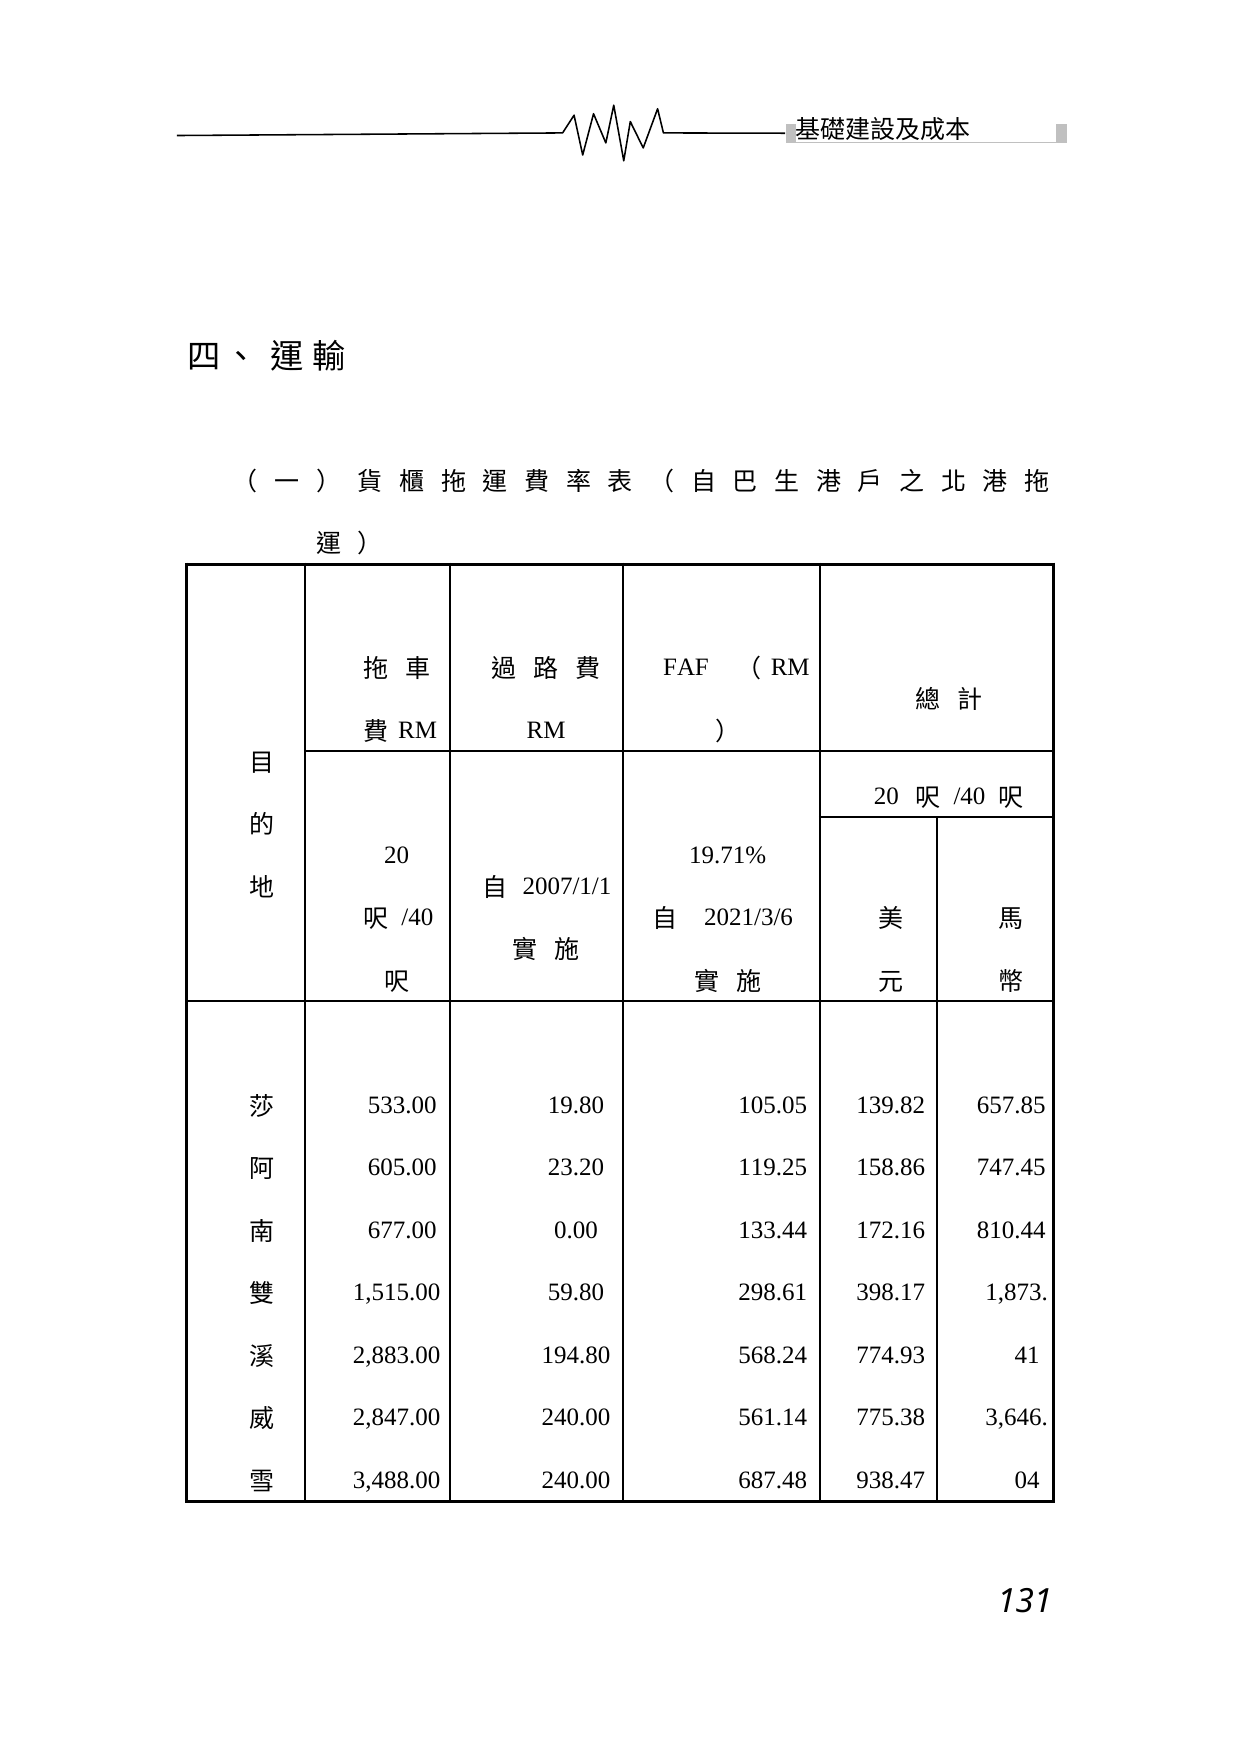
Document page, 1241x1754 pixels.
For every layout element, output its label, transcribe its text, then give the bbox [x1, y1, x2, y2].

table_header 拖車費RM [306, 566, 449, 750]
table_cell 莎阿南 雙溪威 雪 [188, 1002, 304, 1500]
table_cell 105.05 119.25 133.44 298.61 568.24 561.14 687.48 [624, 1002, 819, 1500]
table_cell 19.80 23.20 0.00 59.80 194.80 240.00 240.00 [451, 1002, 622, 1500]
table_cell 馬幣 [938, 818, 1052, 1000]
table_header 過路費RM [451, 566, 622, 750]
table_cell 美元 [821, 818, 936, 1000]
table_cell 657.85 747.45 810.44 1,873.41 3,646.04 [938, 1002, 1052, 1500]
table_header FAF（RM） [624, 566, 819, 750]
table_cell 自2007/1/1 實施 [451, 752, 622, 1000]
table_header 總計 [821, 566, 1052, 750]
text 四、運輸 [183, 313, 1058, 375]
table_cell 139.82 158.86 172.16 398.17 774.93 775.38 938.47 [821, 1002, 936, 1500]
text （一）貨櫃拖運費率表（自巴生港戶之北港拖運） [207, 438, 1058, 563]
table_cell 19.71% 自2021/3/6實施 [624, 752, 819, 1000]
table_cell 533.00 605.00 677.00 1,515.00 2,883.00 2,847.00 3,488.00 [306, 1002, 449, 1500]
table_header 目的地 [188, 566, 304, 1000]
table_cell 20呎/40呎 [821, 752, 1052, 816]
table_cell 20呎/40呎 [306, 752, 449, 1000]
